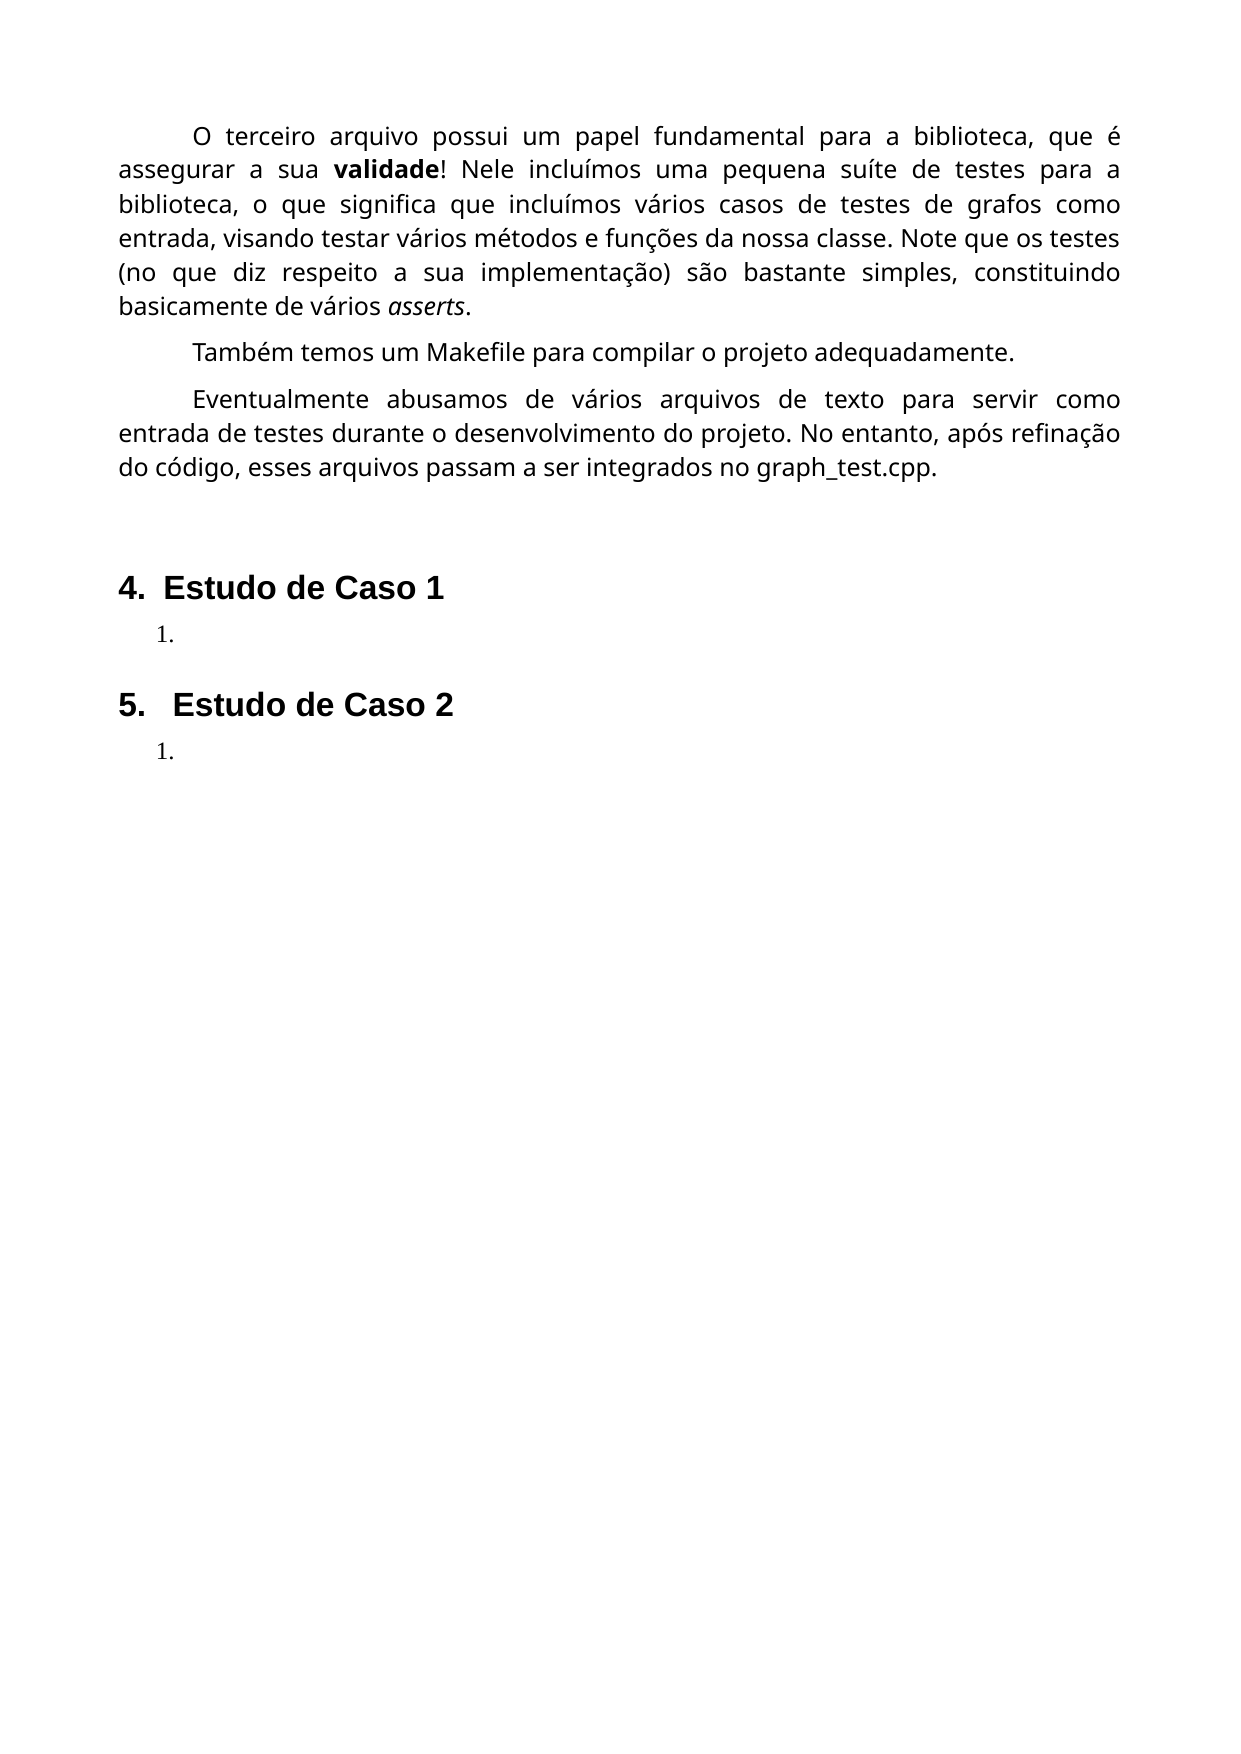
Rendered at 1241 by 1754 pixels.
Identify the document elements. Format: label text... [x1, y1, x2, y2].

text Também temos um Makefile para compilar o projeto adequadamente. [118, 335, 1122, 369]
text O terceiro arquivo possui um papel fundamental para a biblioteca, que é assegurar a sua validade! Nele incluímos uma pequena suíte de testes para a biblioteca, o que significa que incluímos vários casos de testes de grafos como entrada, visando testar vários métodos e funções da nossa classe. Note que os testes (no que diz respeito a sua implementação) são bastante simples, constituindo basicamente de vários asserts. [118, 118, 1122, 322]
subtitle Estudo de Caso 2 [118, 685, 1122, 724]
text Eventualmente abusamos de vários arquivos de texto para servir como entrada de testes durante o desenvolvimento do projeto. No entanto, após refinação do código, esses arquivos passam a ser integrados no graph_test.cpp. [118, 382, 1122, 484]
subtitle Estudo de Caso 1 [118, 568, 1122, 606]
